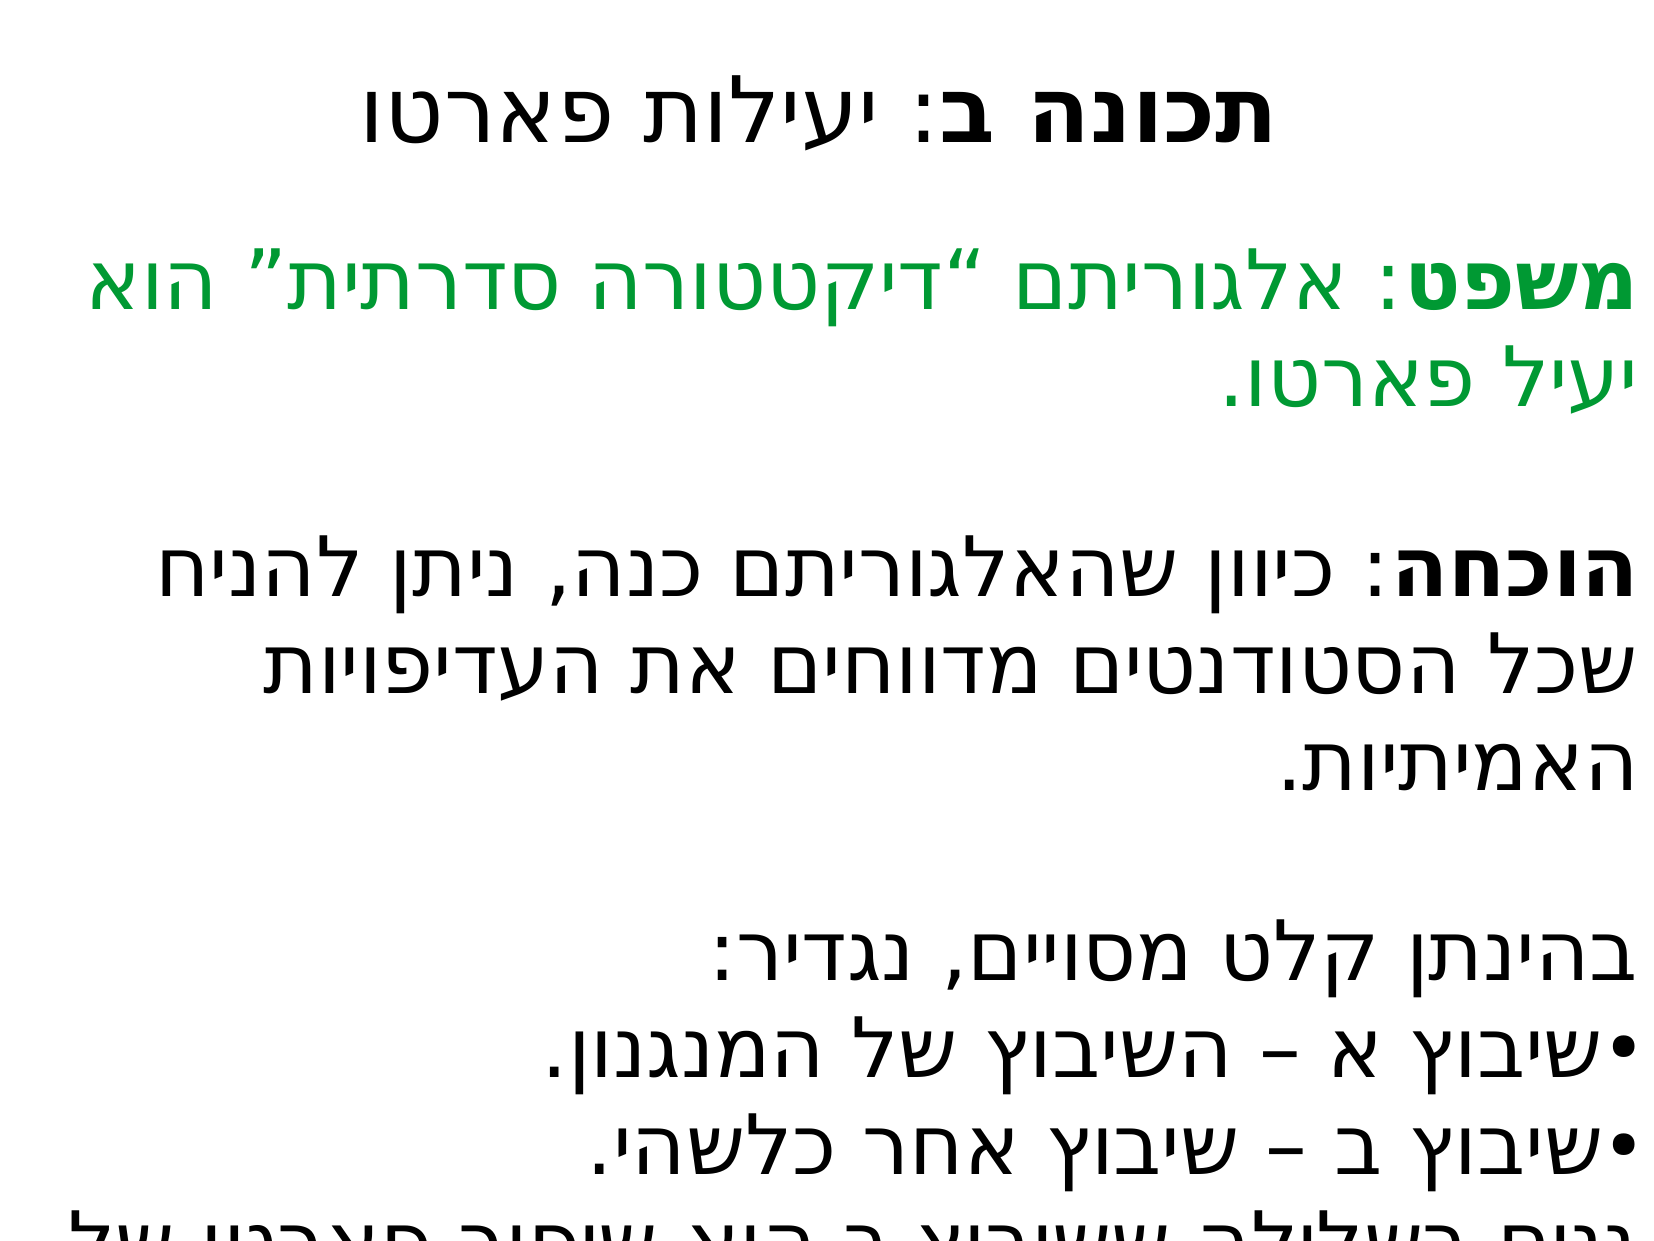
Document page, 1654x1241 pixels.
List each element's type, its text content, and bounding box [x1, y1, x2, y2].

text_box משפט: אלגוריתם “דיקטטורה סדרתית” הוא יעיל פארטו. הוכחה: כיוון שהאלגוריתם כנה, ניתן להניח שכל הסטודנטים מדווחים את העדיפויות האמיתיות. בהינתן קלט מסויים, נגדיר: שיבוץ א – השיבוץ של המנגנון. שיבוץ ב – שיבוץ אחר כלשהי. נניח בשלילה ששיבוץ ב הוא שיפור פארטו של שיבוץ א. [0, 225, 1654, 1241]
title תכונה ב: יעילות פארטו [75, 58, 1564, 163]
